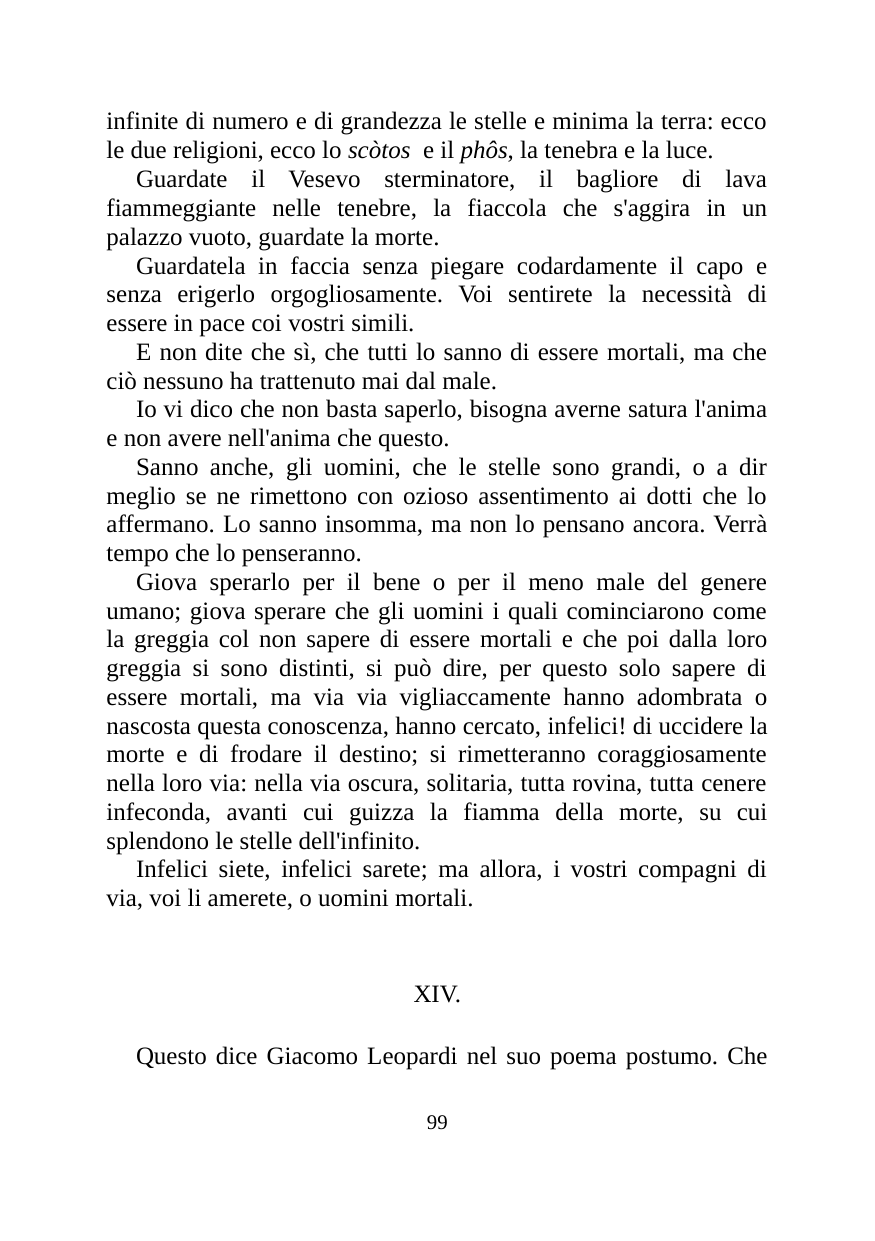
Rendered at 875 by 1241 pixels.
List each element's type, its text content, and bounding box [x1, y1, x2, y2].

text XIV. [106, 979, 768, 1008]
text Sanno anche, gli uomini, che le stelle sono grandi, o a dir meglio se ne rimettono con ozioso assentimento ai dotti che lo affermano. Lo sanno insomma, ma non lo pensano ancora. Verrà tempo che lo penseranno. [106, 452, 768, 567]
text infinite di numero e di grandezza le stelle e minima la terra: ecco le due religioni, ecco lo scòtos e il phôs, la tenebra e la luce. [106, 106, 768, 164]
text Infelici siete, infelici sarete; ma allora, i vostri compagni di via, voi li amerete, o uomini mortali. [106, 854, 768, 912]
text Guardate il Vesevo sterminatore, il bagliore di lava fiammeggiante nelle tenebre, la fiaccola che s'aggira in un palazzo vuoto, guardate la morte. [106, 164, 768, 251]
text Io vi dico che non basta saperlo, bisogna averne satura l'anima e non avere nell'anima che questo. [106, 394, 768, 452]
text Giova sperarlo per il bene o per il meno male del genere umano; giova sperare che gli uomini i quali cominciarono come la greggia col non sapere di essere mortali e che poi dalla loro greggia si sono distinti, si può dire, per questo solo sapere di essere mortali, ma via via vigliaccamente hanno adombrata o nascosta questa conoscenza, hanno cercato, infelici! di uccidere la morte e di frodare il destino; si rimetteranno coraggiosamente nella loro via: nella via oscura, solitaria, tutta rovina, tutta cenere infeconda, avanti cui guizza la fiamma della morte, su cui splendono le stelle dell'infinito. [106, 567, 768, 854]
text Guardatela in faccia senza piegare codardamente il capo e senza erigerlo orgogliosamente. Voi sentirete la necessità di essere in pace coi vostri simili. [106, 251, 768, 337]
text Questo dice Giacomo Leopardi nel suo poema postumo. Che [106, 1041, 768, 1070]
text E non dite che sì, che tutti lo sanno di essere mortali, ma che ciò nessuno ha trattenuto mai dal male. [106, 337, 768, 394]
